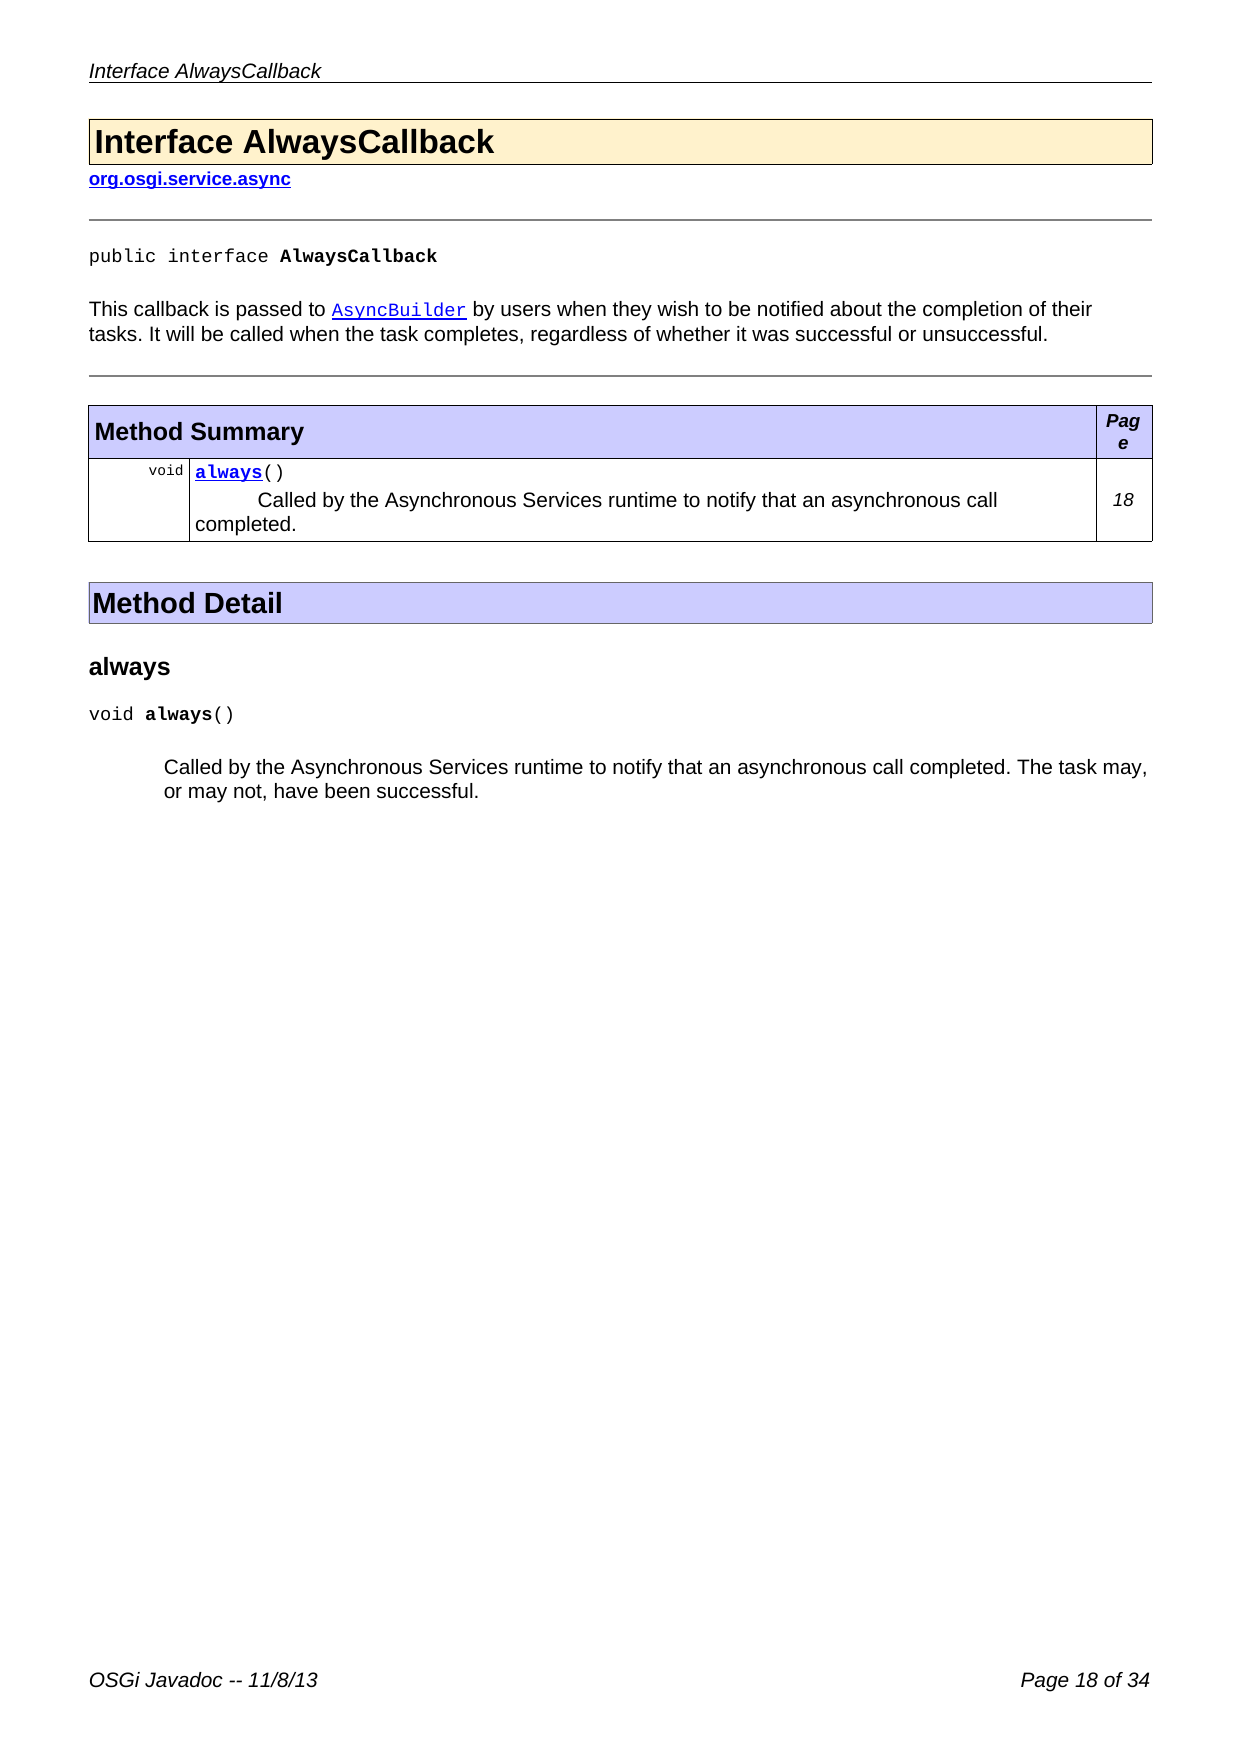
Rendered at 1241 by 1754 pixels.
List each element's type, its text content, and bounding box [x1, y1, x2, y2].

table_cell 18 [1097, 459, 1152, 541]
text void always() [88, 704, 1152, 726]
table_header Method Summary [89, 406, 1096, 458]
text Called by the Asynchronous Services runtime to notify that an asynchronous call completed. The task may, or may not, have been successful. [163, 755, 1152, 803]
text org.osgi.service.async [88, 168, 1152, 189]
text This callback is passed to AsyncBuilder by users when they wish to be notified about the completion of their tasks. It will be called when the task completes, regardless of whether it was successful or unsuccessful. [88, 297, 1152, 346]
table_cell always() Called by the Asynchronous Services runtime to notify that an asynchronous call completed. [190, 459, 1096, 541]
table_cell void [89, 459, 189, 541]
table_header Page [1097, 406, 1152, 458]
subtitle Method Detail [90, 583, 1152, 623]
text public interface AlwaysCallback [88, 247, 1152, 268]
subtitle always [88, 651, 1152, 680]
subtitle Interface AlwaysCallback [90, 120, 1152, 164]
